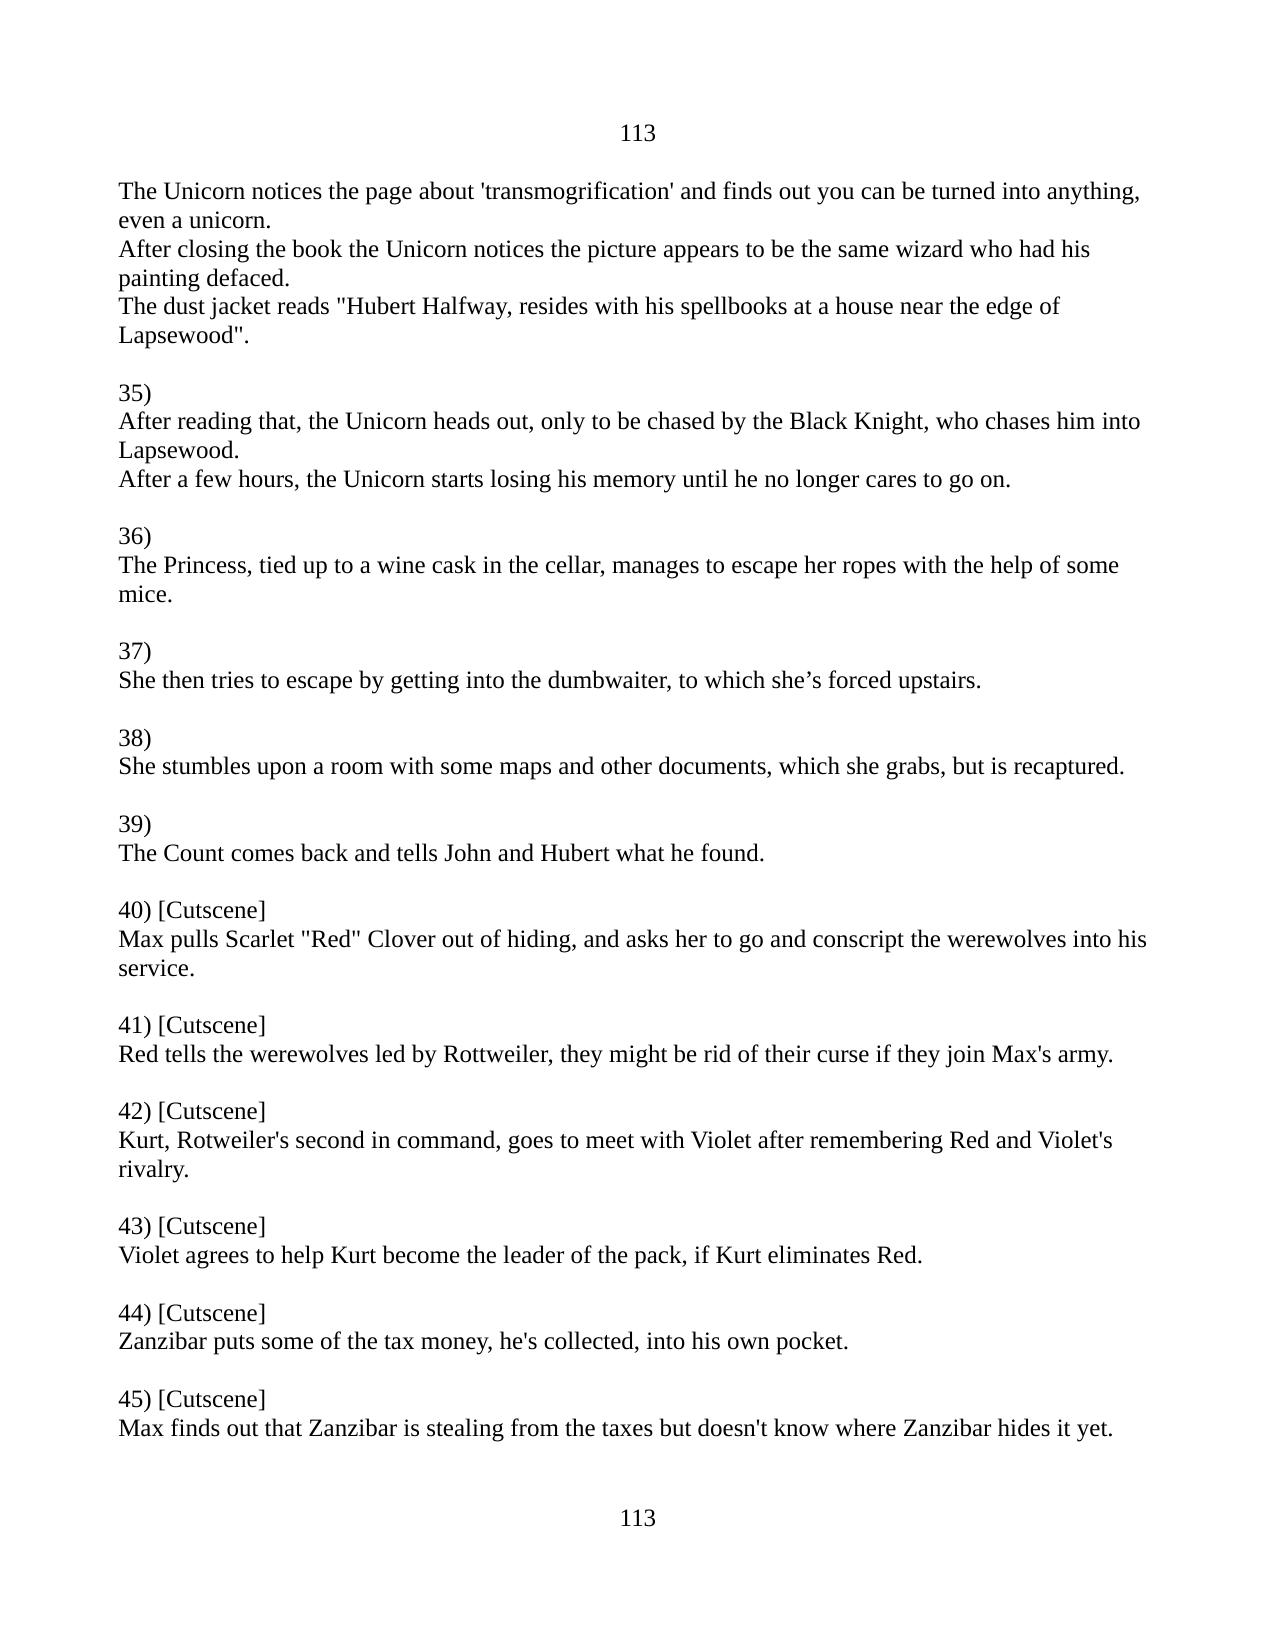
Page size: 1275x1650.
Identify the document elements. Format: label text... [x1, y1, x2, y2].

text The dust jacket reads "Hubert Halfway, resides with his spellbooks at a house near the edge of Lapsewood". [118, 291, 1157, 349]
text After a few hours, the Unicorn starts losing his memory until he no longer cares to go on. [118, 464, 1157, 493]
text After reading that, the Unicorn heads out, only to be chased by the Black Knight, who chases him into Lapsewood. [118, 406, 1157, 464]
text 45) [Cutscene] [118, 1384, 1157, 1413]
text 44) [Cutscene] [118, 1298, 1157, 1326]
text The Princess, tied up to a wine cask in the cellar, manages to escape her ropes with the help of some mice. [118, 550, 1157, 608]
text 43) [Cutscene] [118, 1211, 1157, 1240]
text Red tells the werewolves led by Rottweiler, they might be rid of their curse if they join Max's army. [118, 1039, 1157, 1068]
text 40) [Cutscene] [118, 895, 1157, 924]
text Max finds out that Zanzibar is stealing from the taxes but doesn't know where Zanzibar hides it yet. [118, 1413, 1157, 1441]
text Max pulls Scarlet "Red" Clover out of hiding, and asks her to go and conscript the werewolves into his service. [118, 924, 1157, 981]
text 37) [118, 636, 1157, 665]
text Violet agrees to help Kurt become the leader of the pack, if Kurt eliminates Red. [118, 1240, 1157, 1269]
text The Count comes back and tells John and Hubert what he found. [118, 838, 1157, 866]
text 35) [118, 378, 1157, 406]
text Zanzibar puts some of the tax money, he's collected, into his own pocket. [118, 1326, 1157, 1355]
text After closing the book the Unicorn notices the picture appears to be the same wizard who had his painting defaced. [118, 234, 1157, 291]
text She then tries to escape by getting into the dumbwaiter, to which she’s forced upstairs. [118, 665, 1157, 694]
text 36) [118, 521, 1157, 550]
text 42) [Cutscene] [118, 1096, 1157, 1125]
text The Unicorn notices the page about 'transmogrification' and finds out you can be turned into anything, even a unicorn. [118, 176, 1157, 234]
text 38) [118, 723, 1157, 751]
text 41) [Cutscene] [118, 1010, 1157, 1039]
text 39) [118, 809, 1157, 838]
text She stumbles upon a room with some maps and other documents, which she grabs, but is recaptured. [118, 751, 1157, 780]
text Kurt, Rotweiler's second in command, goes to meet with Violet after remembering Red and Violet's rivalry. [118, 1125, 1157, 1183]
